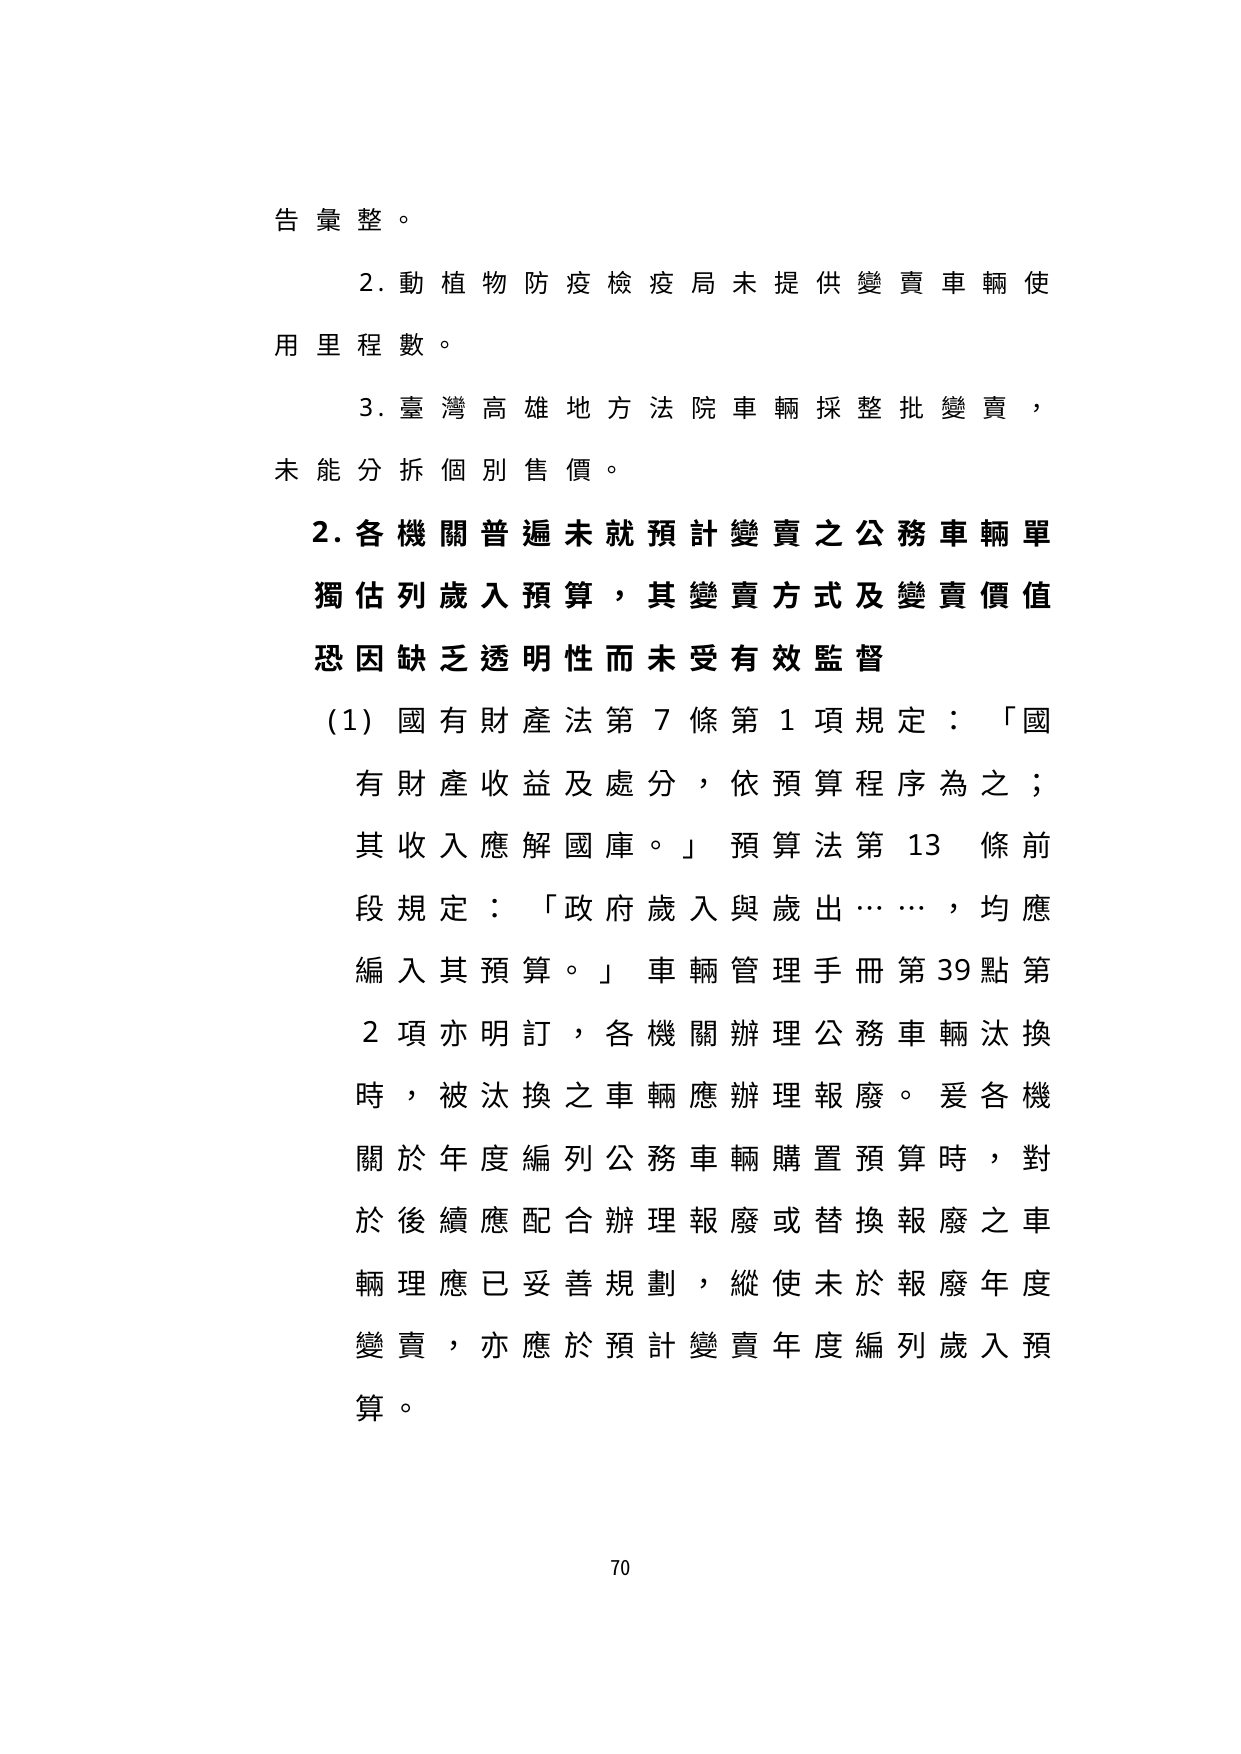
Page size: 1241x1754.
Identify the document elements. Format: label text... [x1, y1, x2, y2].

text 告彙整。 [242, 177, 1058, 240]
text 2.動植物防疫檢疫局未提供變賣車輛使用里程數。 [242, 240, 1058, 365]
text 2.各機關普遍未就預計變賣之公務車輛單獨估列歲入預算，其變賣方式及變賣價值恐因缺乏透明性而未受有效監督 [271, 490, 1058, 677]
text (1)國有財產法第7條第1項規定：「國有財產收益及處分，依預算程序為之；其收入應解國庫。」預算法第13 條前段規定：「政府歲入與歲出……，均應編入其預算。」車輛管理手冊第39點第2項亦明訂，各機關辦理公務車輛汰換時，被汰換之車輛應辦理報廢。爰各機關於年度編列公務車輛購置預算時，對於後續應配合辦理報廢或替換報廢之車輛理應已妥善規劃，縱使未於報廢年度變賣，亦應於預計變賣年度編列歲入預算。 [301, 677, 1058, 1427]
text 3.臺灣高雄地方法院車輛採整批變賣，未能分拆個別售價。 [242, 365, 1058, 490]
